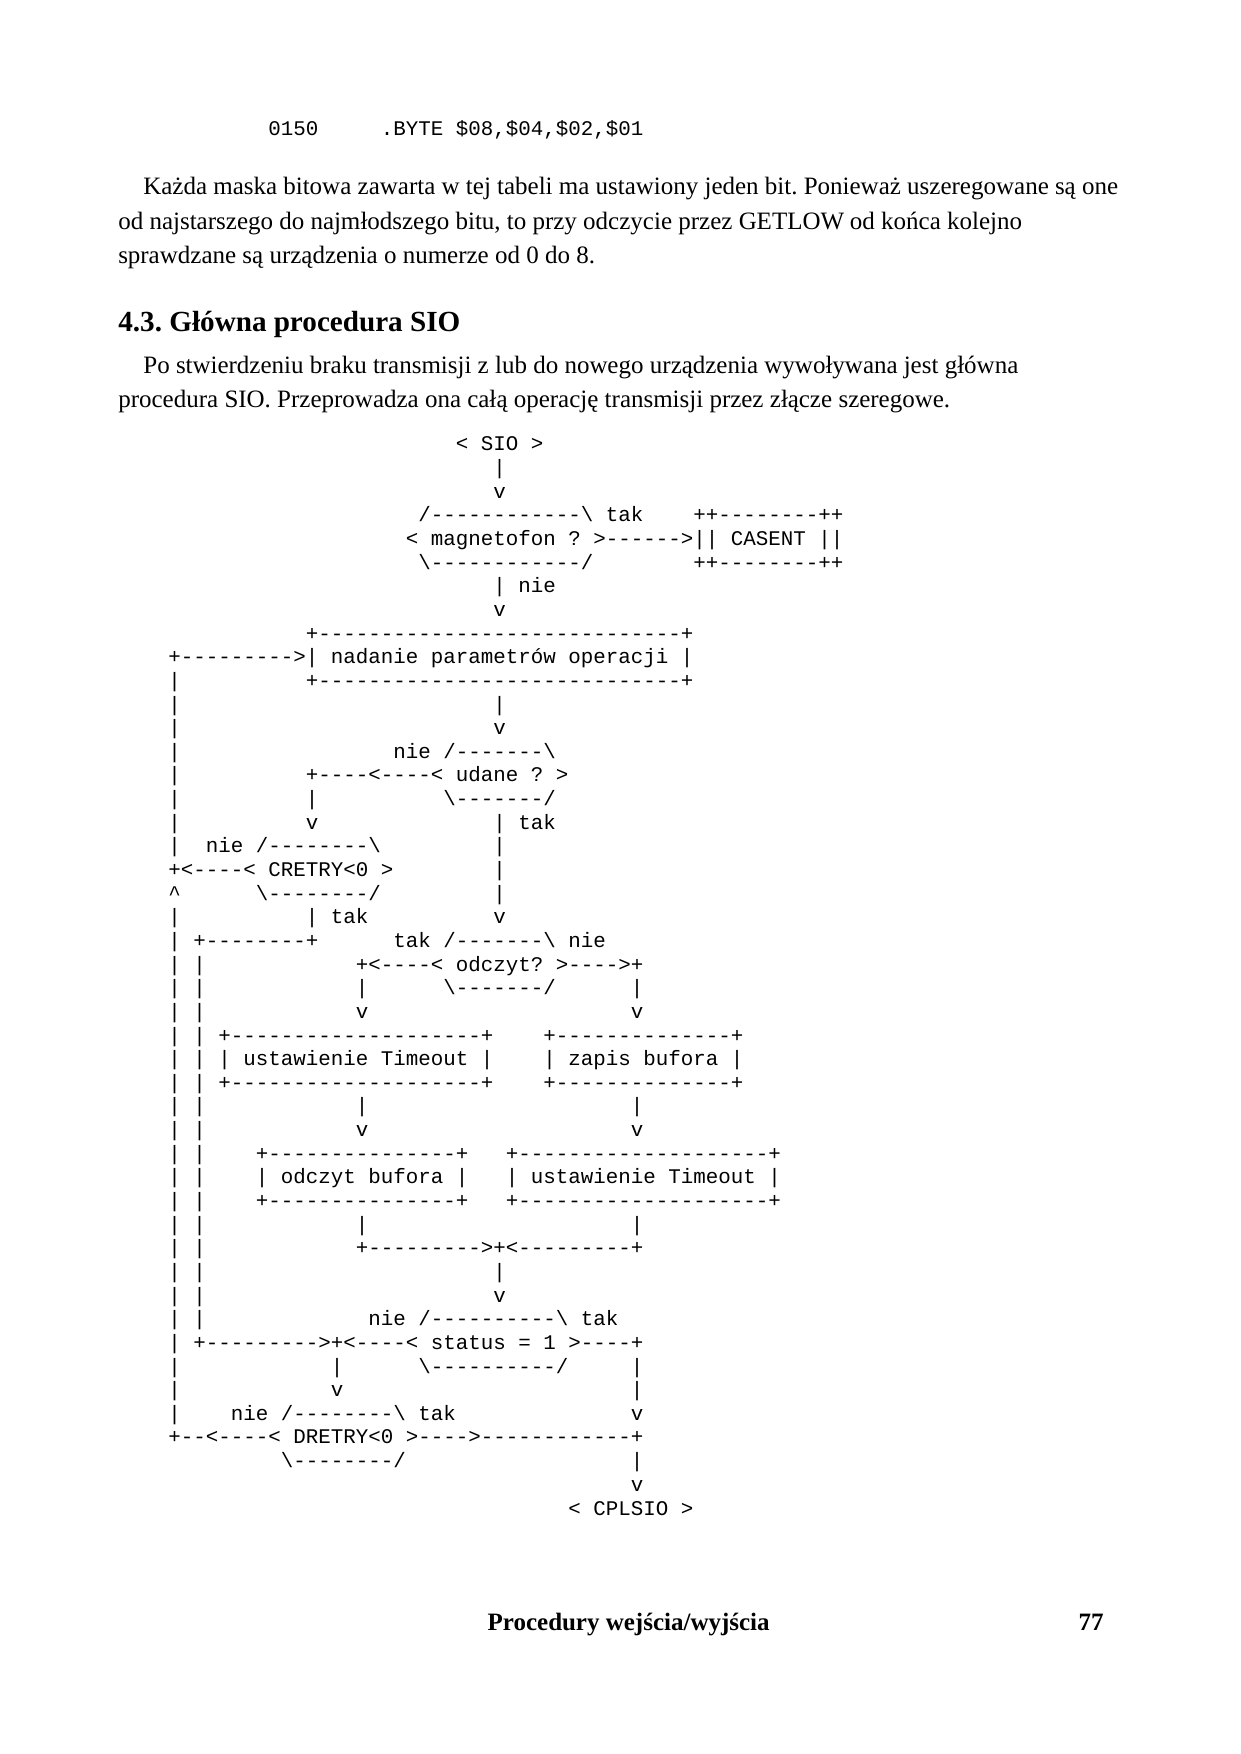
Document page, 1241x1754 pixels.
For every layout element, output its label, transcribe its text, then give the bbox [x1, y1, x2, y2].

text | | +<----< odczyt? >---->+ [118, 954, 1122, 977]
text | v [118, 717, 1122, 741]
text < magnetofon ? >------>|| CASENT || [118, 528, 1122, 552]
text v [118, 1474, 1122, 1497]
text | | +--------------------+ +--------------+ [118, 1072, 1122, 1096]
text | | \----------/ | [118, 1356, 1122, 1379]
text | | \-------/ [118, 788, 1122, 812]
text Każda maska bitowa zawarta w tej tabeli ma ustawiony jeden bit. Ponieważ uszeregowane są one od najstarszego do najmłodszego bitu, to przy odczycie przez GETLOW od końca kolejno sprawdzane są urządzenia o numerze od 0 do 8. [118, 171, 1122, 269]
text | | | | [118, 1096, 1122, 1119]
text | +--------->+<----< status = 1 >----+ [118, 1332, 1122, 1356]
text | | | | [118, 1214, 1122, 1237]
text /------------\ tak ++--------++ [118, 504, 1122, 528]
text | | [118, 693, 1122, 717]
text | | | [118, 1261, 1122, 1285]
text | | | ustawienie Timeout | | zapis bufora | [118, 1048, 1122, 1072]
text | nie /--------\ tak v [118, 1403, 1122, 1427]
text < SIO > [118, 433, 1122, 457]
subtitle 4.3. Główna procedura SIO [118, 304, 1122, 337]
text < CPLSIO > [118, 1497, 1122, 1521]
text | | +--------->+<---------+ [118, 1237, 1122, 1261]
text +--------->| nadanie parametrów operacji | [118, 646, 1122, 670]
text | nie /-------\ [118, 741, 1122, 764]
text | | +---------------+ +--------------------+ [118, 1190, 1122, 1214]
text v [118, 599, 1122, 623]
text | | nie /----------\ tak [118, 1308, 1122, 1332]
text | | tak v [118, 906, 1122, 930]
text | v | [118, 1379, 1122, 1403]
text +-----------------------------+ [118, 623, 1122, 646]
text | | | \-------/ | [118, 977, 1122, 1001]
text | | v [118, 1285, 1122, 1308]
text | | +--------------------+ +--------------+ [118, 1024, 1122, 1048]
text | +----<----< udane ? > [118, 764, 1122, 788]
text | | +---------------+ +--------------------+ [118, 1143, 1122, 1166]
text | nie [118, 575, 1122, 599]
text \------------/ ++--------++ [118, 552, 1122, 575]
text +--<----< DRETRY<0 >---->------------+ [118, 1427, 1122, 1450]
text | v | tak [118, 812, 1122, 835]
text | [118, 457, 1122, 481]
text ^ \--------/ | [118, 883, 1122, 906]
text \--------/ | [118, 1450, 1122, 1474]
text v [118, 481, 1122, 504]
text | +--------+ tak /-------\ nie [118, 930, 1122, 954]
text | | | odczyt bufora | | ustawienie Timeout | [118, 1166, 1122, 1190]
text Po stwierdzeniu braku transmisji z lub do nowego urządzenia wywoływana jest główna procedura SIO. Przeprowadza ona całą operację transmisji przez złącze szeregowe. [118, 350, 1122, 413]
text +<----< CRETRY<0 > | [118, 859, 1122, 883]
text 0150 .BYTE $08,$04,$02,$01 [118, 118, 1122, 142]
text | nie /--------\ | [118, 835, 1122, 859]
text | | v v [118, 1001, 1122, 1024]
text | | v v [118, 1119, 1122, 1143]
text | +-----------------------------+ [118, 670, 1122, 693]
